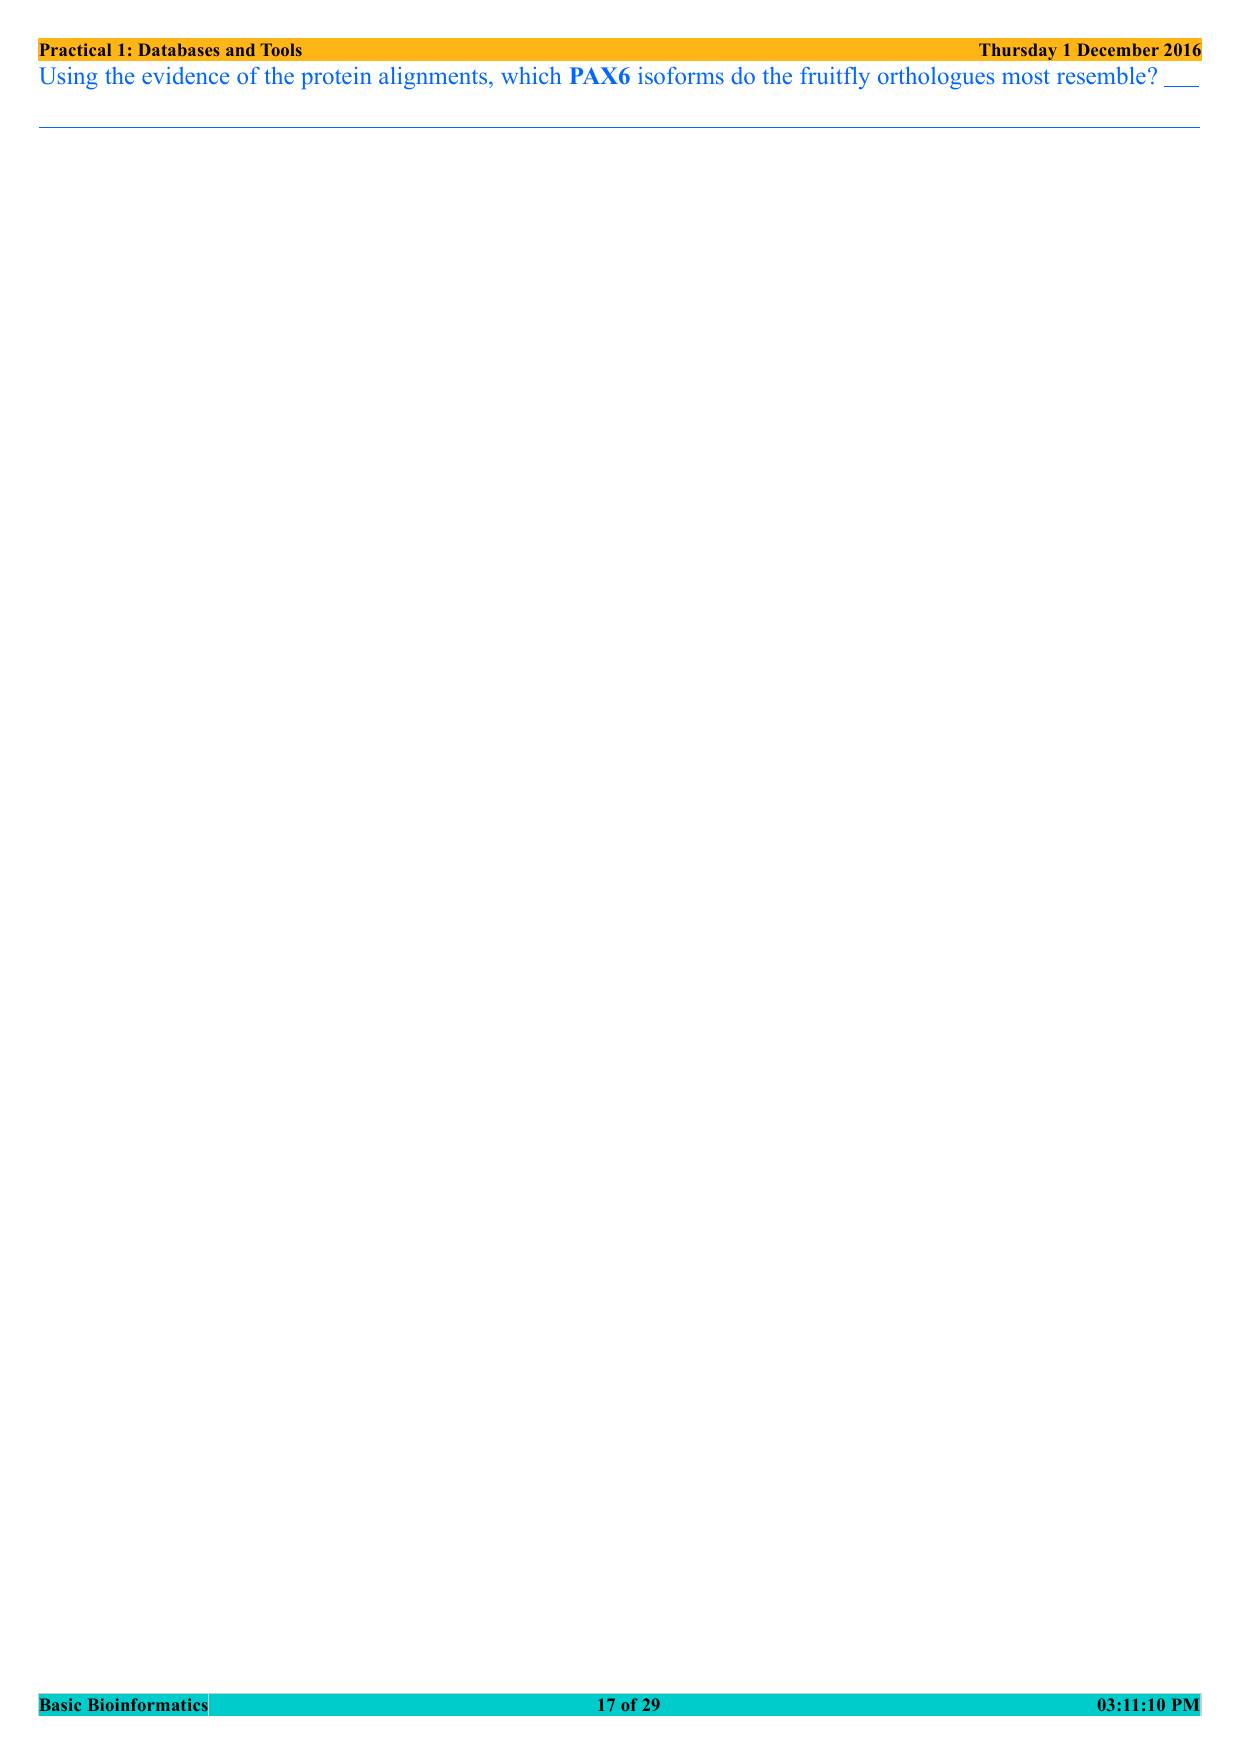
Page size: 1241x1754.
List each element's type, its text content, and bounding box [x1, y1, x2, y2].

text Using the evidence of the protein alignments, which PAX6 isoforms do the fruitfly orthologues most resemble? [38, 61, 1202, 89]
